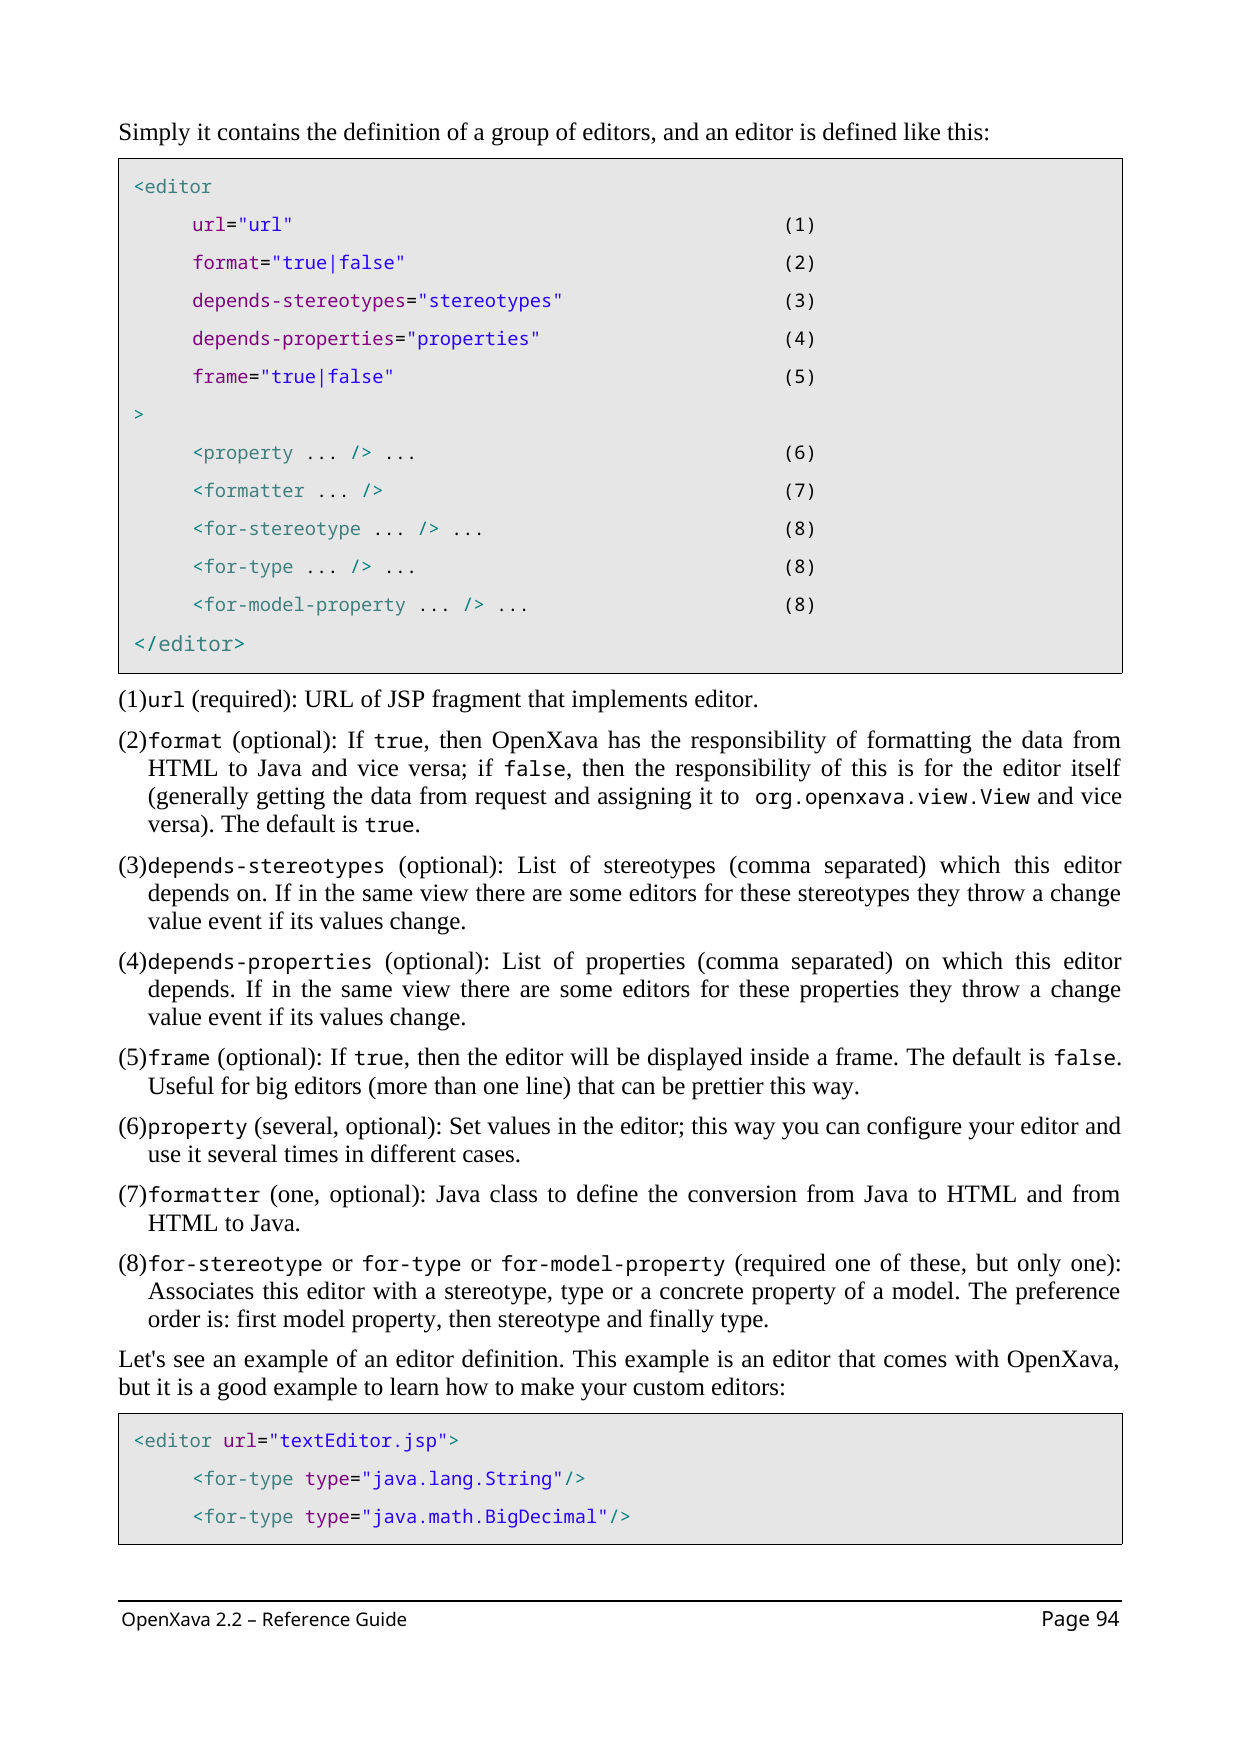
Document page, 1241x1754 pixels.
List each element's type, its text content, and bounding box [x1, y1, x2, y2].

list for-stereotype or for-type or for-model-property (required one of these, but only one): Associates this editor with a stereotype, type or a concrete property of a model. The preference order is: first model property, then stereotype and finally type. [118, 1249, 1122, 1332]
text Let's see an example of an editor definition. This example is an editor that comes with OpenXava, but it is a good example to learn how to make your custom editors: [118, 1345, 1122, 1400]
text > [119, 386, 1122, 424]
text </editor> [119, 614, 1122, 673]
text <property ... /> ... (6) [119, 424, 1122, 462]
text <for-type ... /> ... (8) [119, 538, 1122, 577]
text <editor [119, 159, 1122, 196]
text <for-stereotype ... /> ... (8) [119, 501, 1122, 538]
text <editor url="textEditor.jsp"> [119, 1414, 1122, 1451]
text format="true|false" (2) [119, 234, 1122, 272]
text depends-stereotypes="stereotypes" (3) [119, 272, 1122, 310]
list format (optional): If true, then OpenXava has the responsibility of formatting the data from HTML to Java and vice versa; if false, then the responsibility of this is for the editor itself (generally getting the data from request and assigning it to org.openxava.view.View and vice versa). The default is true. [118, 726, 1122, 839]
text Simply it contains the definition of a group of editors, and an editor is defined like this: [118, 118, 1122, 146]
list depends-properties (optional): List of properties (comma separated) on which this editor depends. If in the same view there are some editors for these properties they throw a change value event if its values change. [118, 947, 1122, 1031]
text <for-type type="java.lang.String"/> [119, 1451, 1122, 1489]
text url="url" (1) [119, 196, 1122, 234]
text frame="true|false" (5) [119, 348, 1122, 386]
text <formatter ... /> (7) [119, 462, 1122, 501]
list formatter (one, optional): Java class to define the conversion from Java to HTML and from HTML to Java. [118, 1180, 1122, 1236]
list property (several, optional): Set values in the editor; this way you can configure your editor and use it several times in different cases. [118, 1112, 1122, 1168]
text <for-type type="java.math.BigDecimal"/> [119, 1489, 1122, 1544]
text depends-properties="properties" (4) [119, 310, 1122, 348]
list depends-stereotypes (optional): List of stereotypes (comma separated) which this editor depends on. If in the same view there are some editors for these stereotypes they throw a change value event if its values change. [118, 851, 1122, 935]
list frame (optional): If true, then the editor will be displayed inside a frame. The default is false. Useful for big editors (more than one line) that can be prettier this way. [118, 1043, 1122, 1099]
text <for-model-property ... /> ... (8) [119, 577, 1122, 614]
list url (required): URL of JSP fragment that implements editor. [118, 685, 1122, 713]
